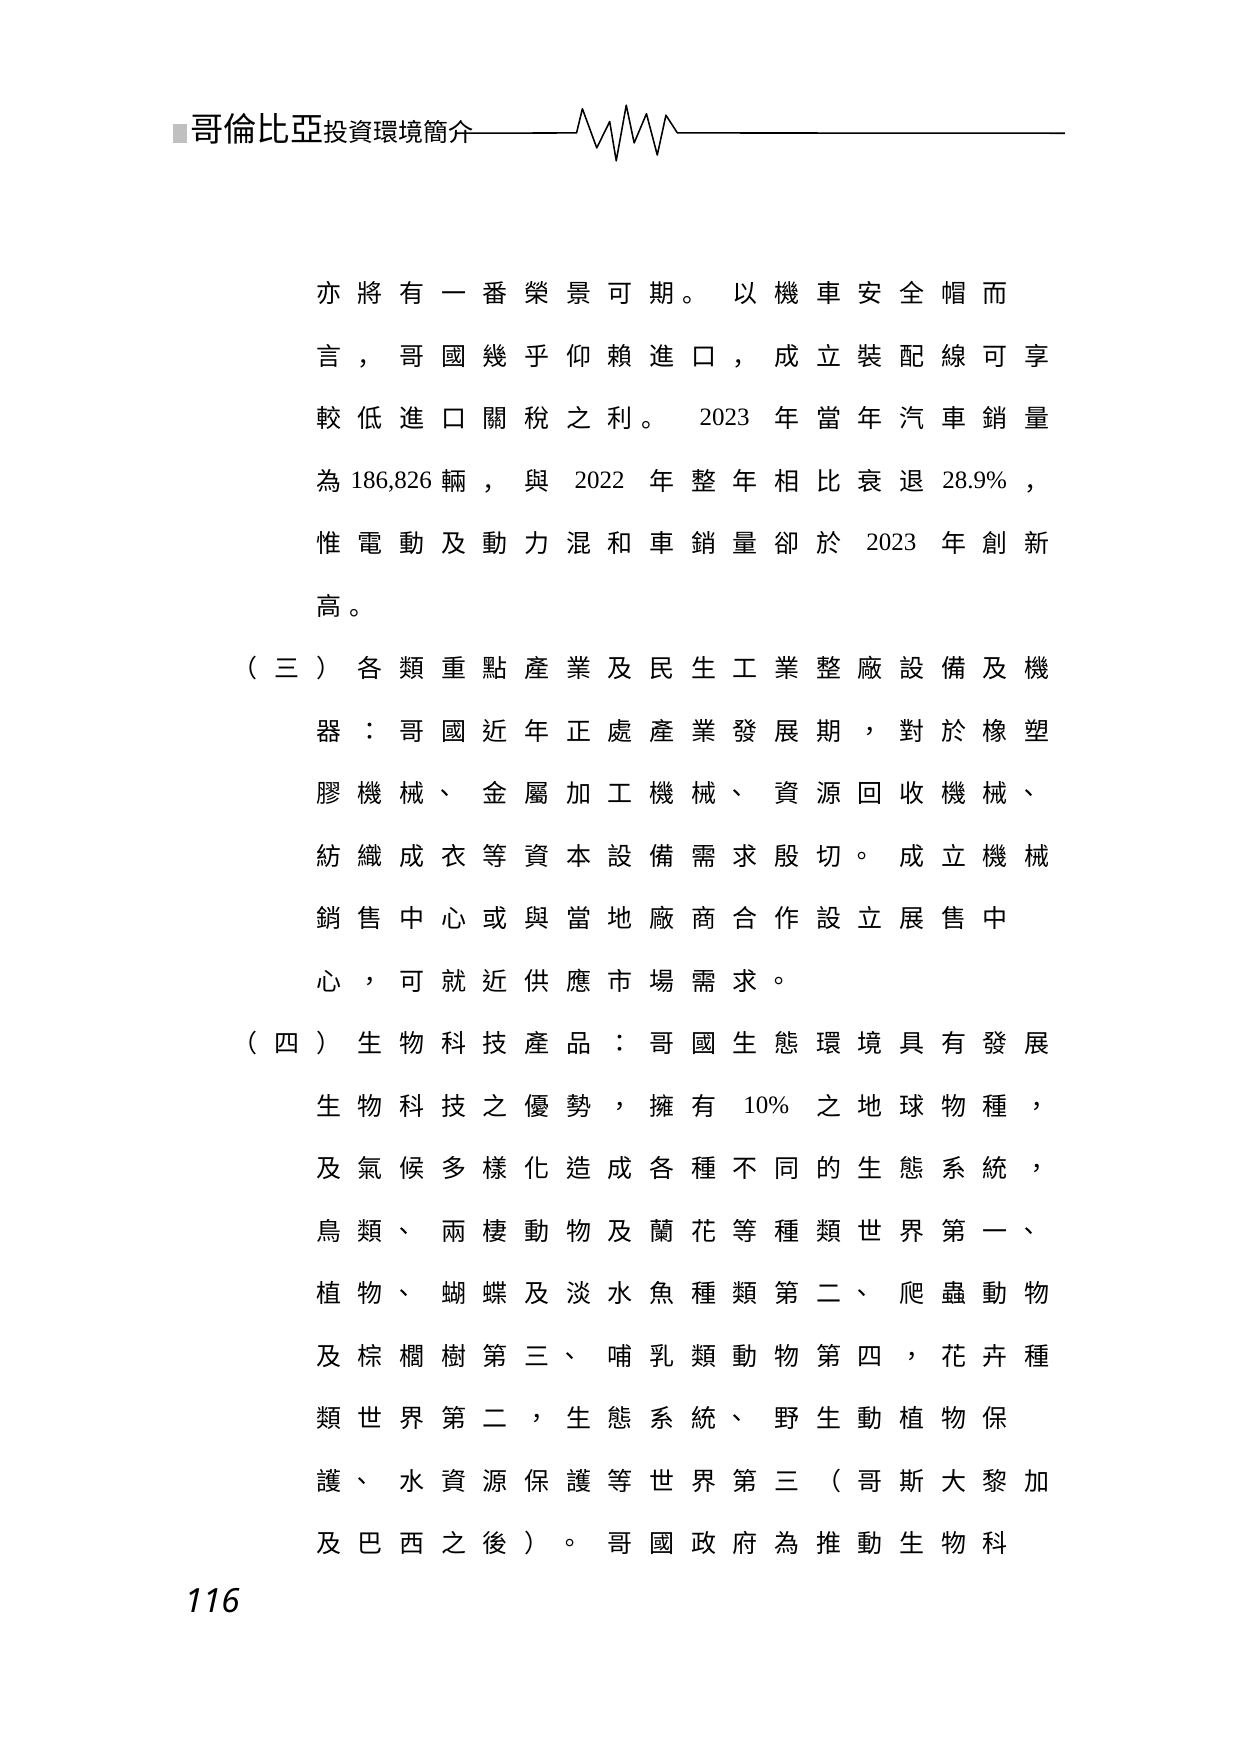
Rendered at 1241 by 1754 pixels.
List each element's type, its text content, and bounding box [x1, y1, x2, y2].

text （三）各類重點產業及民生工業整廠設備及機器：哥國近年正處產業發展期，對於橡塑膠機械、金屬加工機械、資源回收機械、紡織成衣等資本設備需求殷切。成立機械銷售中心或與當地廠商合作設立展售中心，可就近供應市場需求。 [207, 625, 1058, 1000]
text （四）生物科技產品：哥國生態環境具有發展生物科技之優勢，擁有10%之地球物種，及氣候多樣化造成各種不同的生態系統，鳥類、兩棲動物及蘭花等種類世界第一、植物、蝴蝶及淡水魚種類第二、爬蟲動物及棕櫚樹第三、哺乳類動物第四，花卉種類世界第二，生態系統、野生動植物保護、水資源保護等世界第三（哥斯大黎加及巴西之後）。哥國政府為推動生物科 [207, 1000, 1058, 1563]
text 亦將有一番榮景可期。以機車安全帽而言，哥國幾乎仰賴進口，成立裝配線可享較低進口關稅之利。2023年當年汽車銷量為186,826輛，與2022年整年相比衰退28.9%，惟電動及動力混和車銷量卻於2023年創新高。 [207, 250, 1058, 625]
